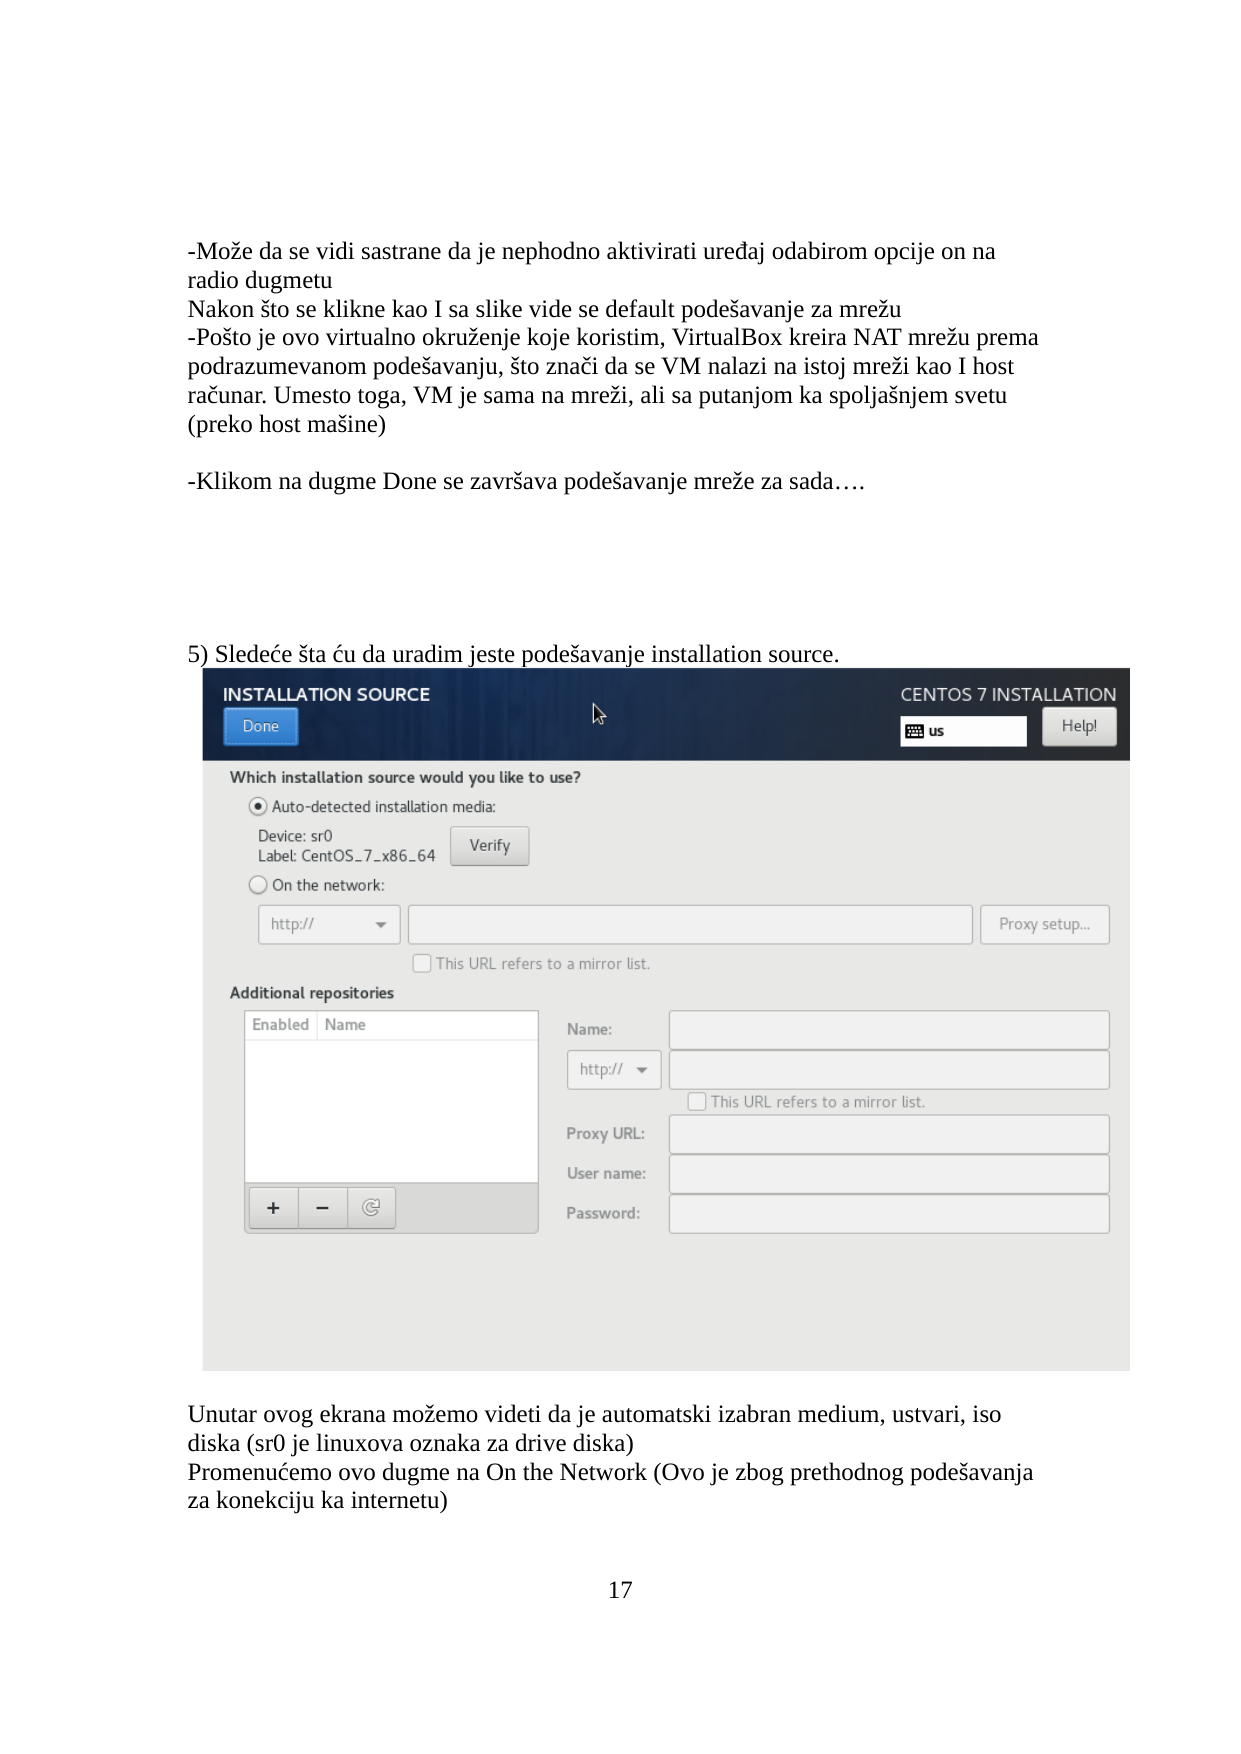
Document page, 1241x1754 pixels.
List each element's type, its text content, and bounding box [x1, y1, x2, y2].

text -Pošto je ovo virtualno okruženje koje koristim, VirtualBox kreira NAT mrežu prema podrazumevanom podešavanju, što znači da se VM nalazi na istoj mreži kao I host računar. Umesto toga, VM je sama na mreži, ali sa putanjom ka spoljašnjem svetu (preko host mašine) [187, 322, 1053, 437]
text Nakon što se klikne kao I sa slike vide se default podešavanje za mrežu [187, 294, 1053, 322]
text Unutar ovog ekrana možemo videti da je automatski izabran medium, ustvari, iso diska (sr0 je linuxova oznaka za drive diska) [187, 1399, 1053, 1457]
text 5) Sledeće šta ću da uradim jeste podešavanje installation source. [187, 639, 1053, 667]
text Promenućemo ovo dugme na On the Network (Ovo je zbog prethodnog podešavanja za konekciju ka internetu) [187, 1457, 1053, 1514]
text -Može da se vidi sastrane da je nephodno aktivirati uređaj odabirom opcije on na radio dugmetu [187, 236, 1053, 294]
text -Klikom na dugme Done se završava podešavanje mreže za sada…. [187, 466, 1053, 495]
picture [202, 667, 1130, 1371]
